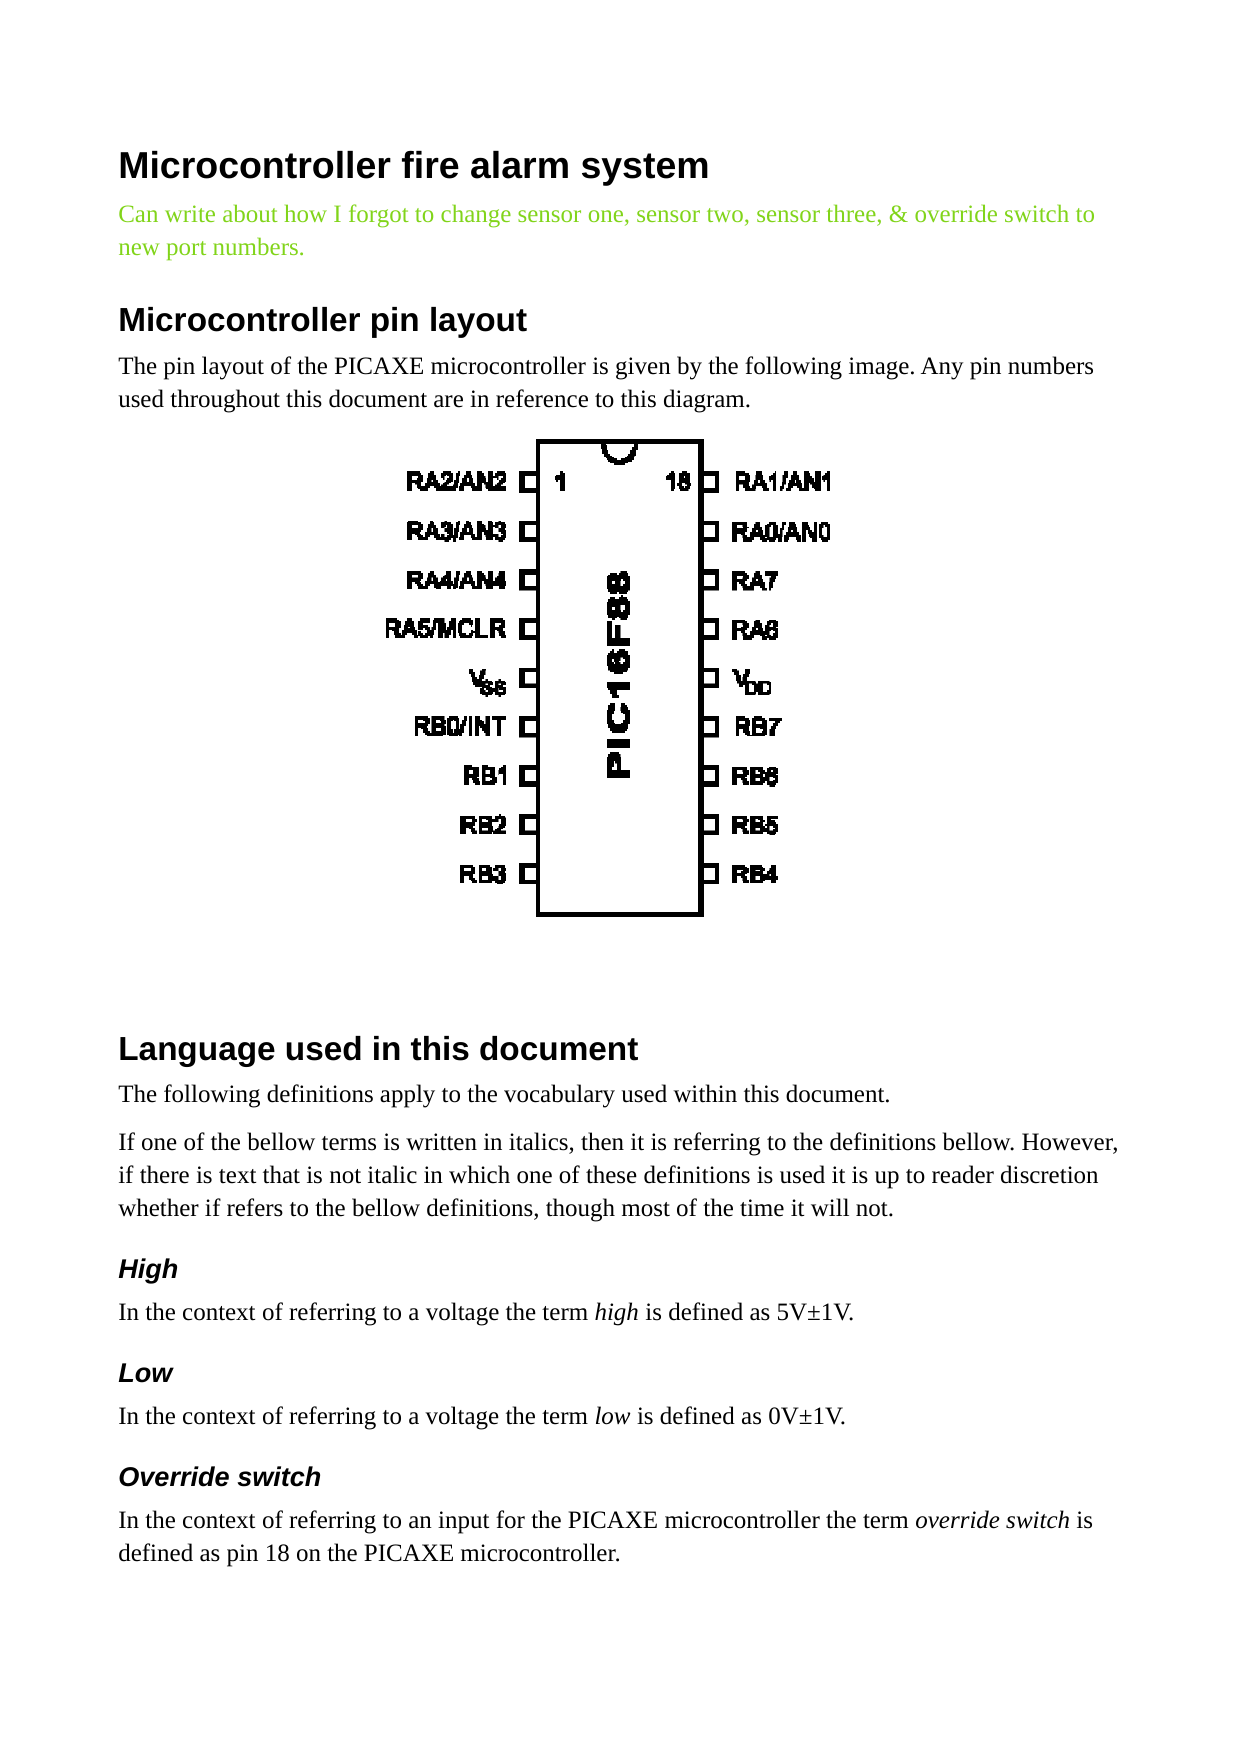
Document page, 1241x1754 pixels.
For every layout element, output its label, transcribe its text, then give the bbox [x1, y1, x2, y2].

text Can write about how I forgot to change sensor one, sensor two, sensor three, & override switch to new port numbers. [118, 199, 1122, 261]
text If one of the bellow terms is written in italics, then it is referring to the definitions bellow. However, if there is text that is not italic in which one of these definitions is used it is up to reader discretion whether if refers to the bellow definitions, though most of the time it will not. [118, 1127, 1122, 1222]
picture [377, 431, 863, 937]
text In the context of referring to an input for the PICAXE microcontroller the term override switch is defined as pin 18 on the PICAXE microcontroller. [118, 1505, 1122, 1567]
text In the context of referring to a voltage the term high is defined as 5V±1V. [118, 1297, 1122, 1326]
text The pin layout of the PICAXE microcontroller is given by the following image. Any pin numbers used throughout this document are in reference to this diagram. [118, 351, 1122, 413]
subtitle Microcontroller fire alarm system [118, 143, 1122, 186]
subtitle Override switch [118, 1461, 1122, 1492]
subtitle Language used in this document [118, 1029, 1122, 1067]
text In the context of referring to a voltage the term low is defined as 0V±1V. [118, 1401, 1122, 1430]
text The following definitions apply to the vocabulary used within this document. [118, 1079, 1122, 1108]
subtitle High [118, 1253, 1122, 1284]
subtitle Low [118, 1357, 1122, 1388]
subtitle Microcontroller pin layout [118, 300, 1122, 339]
